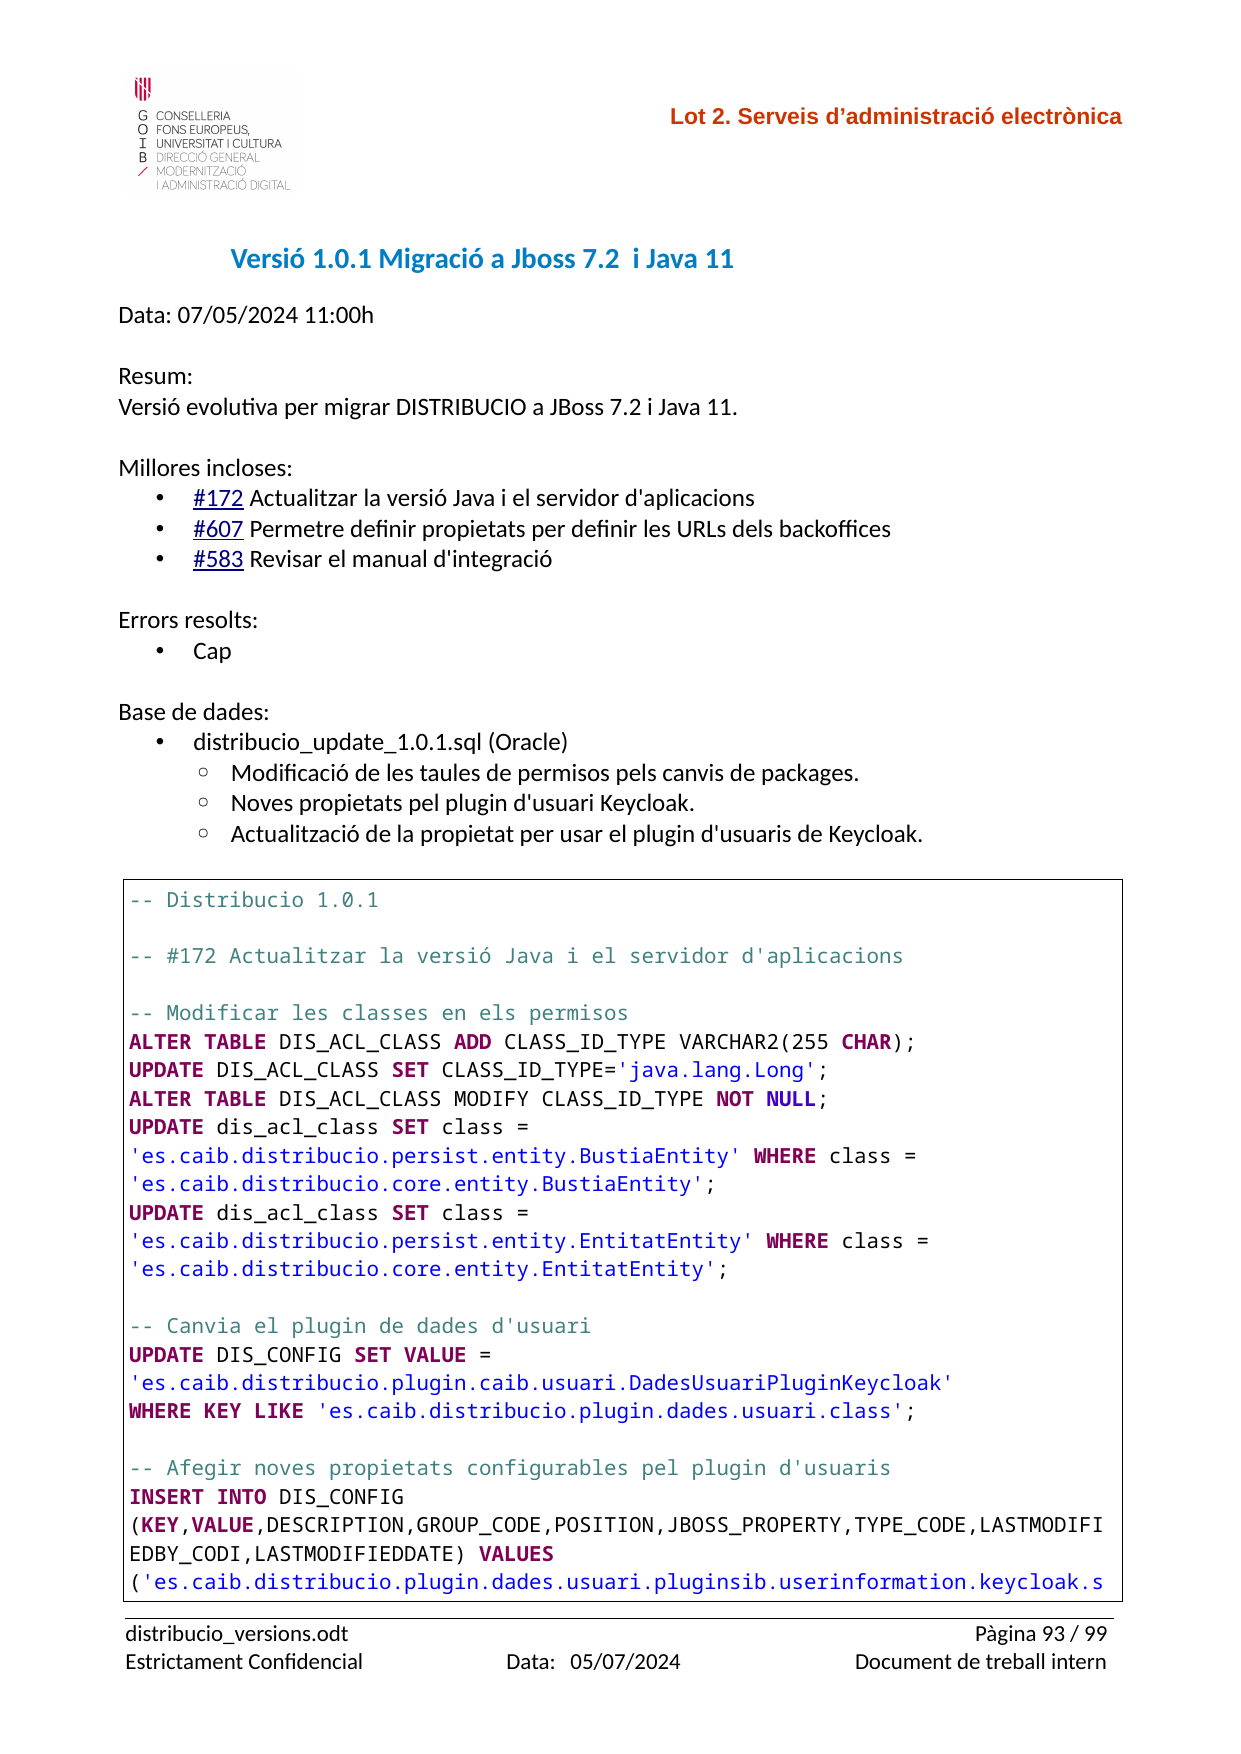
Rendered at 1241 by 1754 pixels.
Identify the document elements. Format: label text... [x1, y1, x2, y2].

list Actualització de la propietat per usar el plugin d'usuaris de Keycloak. [193, 818, 1122, 848]
list #607 Permetre definir propietats per definir les URLs dels backoffices [156, 513, 1122, 543]
list #583 Revisar el manual d'integració [156, 543, 1122, 574]
list Cap [156, 635, 1122, 665]
text Resum: [118, 360, 1122, 391]
list #172 Actualitzar la versió Java i el servidor d'aplicacions [156, 482, 1122, 513]
list Modificació de les taules de permisos pels canvis de packages. [193, 757, 1122, 787]
picture [126, 70, 299, 197]
table_header -- Distribucio 1.0.1 -- #172 Actualitzar la versió Java i el servidor d'aplicacions -- Modificar les classes en els permisos ALTER TABLE DIS_ACL_CLASS ADD CLASS_ID_TYPE VARCHAR2(255 CHAR); UPDATE DIS_ACL_CLASS SET CLASS_ID_TYPE='java.lang.Long'; ALTER TABLE DIS_ACL_CLASS MODIFY CLASS_ID_TYPE NOT NULL; UPDATE dis_acl_class SET class = 'es.caib.distribucio.persist.entity.BustiaEntity' WHERE class = 'es.caib.distribucio.core.entity.BustiaEntity'; UPDATE dis_acl_class SET class = 'es.caib.distribucio.persist.entity.EntitatEntity' WHERE class = 'es.caib.distribucio.core.entity.EntitatEntity'; -- Canvia el plugin de dades d'usuari UPDATE DIS_CONFIG SET VALUE = 'es.caib.distribucio.plugin.caib.usuari.DadesUsuariPluginKeycloak' WHERE KEY LIKE 'es.caib.distribucio.plugin.dades.usuari.class'; -- Afegir noves propietats configurables pel plugin d'usuaris INSERT INTO DIS_CONFIG (KEY,VALUE,DESCRIPTION,GROUP_CODE,POSITION,JBOSS_PROPERTY,TYPE_CODE,LASTMODIFIEDBY_CODI,LASTMODIFIEDDATE) VALUES ('es.caib.distribucio.plugin.dades.usuari.pluginsib.userinformation.keycloak.s [124, 880, 1122, 1601]
text Versió evolutiva per migrar DISTRIBUCIO a JBoss 7.2 i Java 11. [118, 391, 1122, 421]
list Noves propietats pel plugin d'usuari Keycloak. [193, 787, 1122, 818]
text Errors resolts: [118, 604, 1122, 635]
text Data: 07/05/2024 11:00h [118, 299, 1122, 329]
subtitle Versió 1.0.1 Migració a Jboss 7.2 i Java 11 [153, 240, 1122, 275]
list distribucio_update_1.0.1.sql (Oracle) [156, 726, 1122, 757]
text Base de dades: [118, 696, 1122, 726]
text Millores incloses: [118, 452, 1122, 482]
